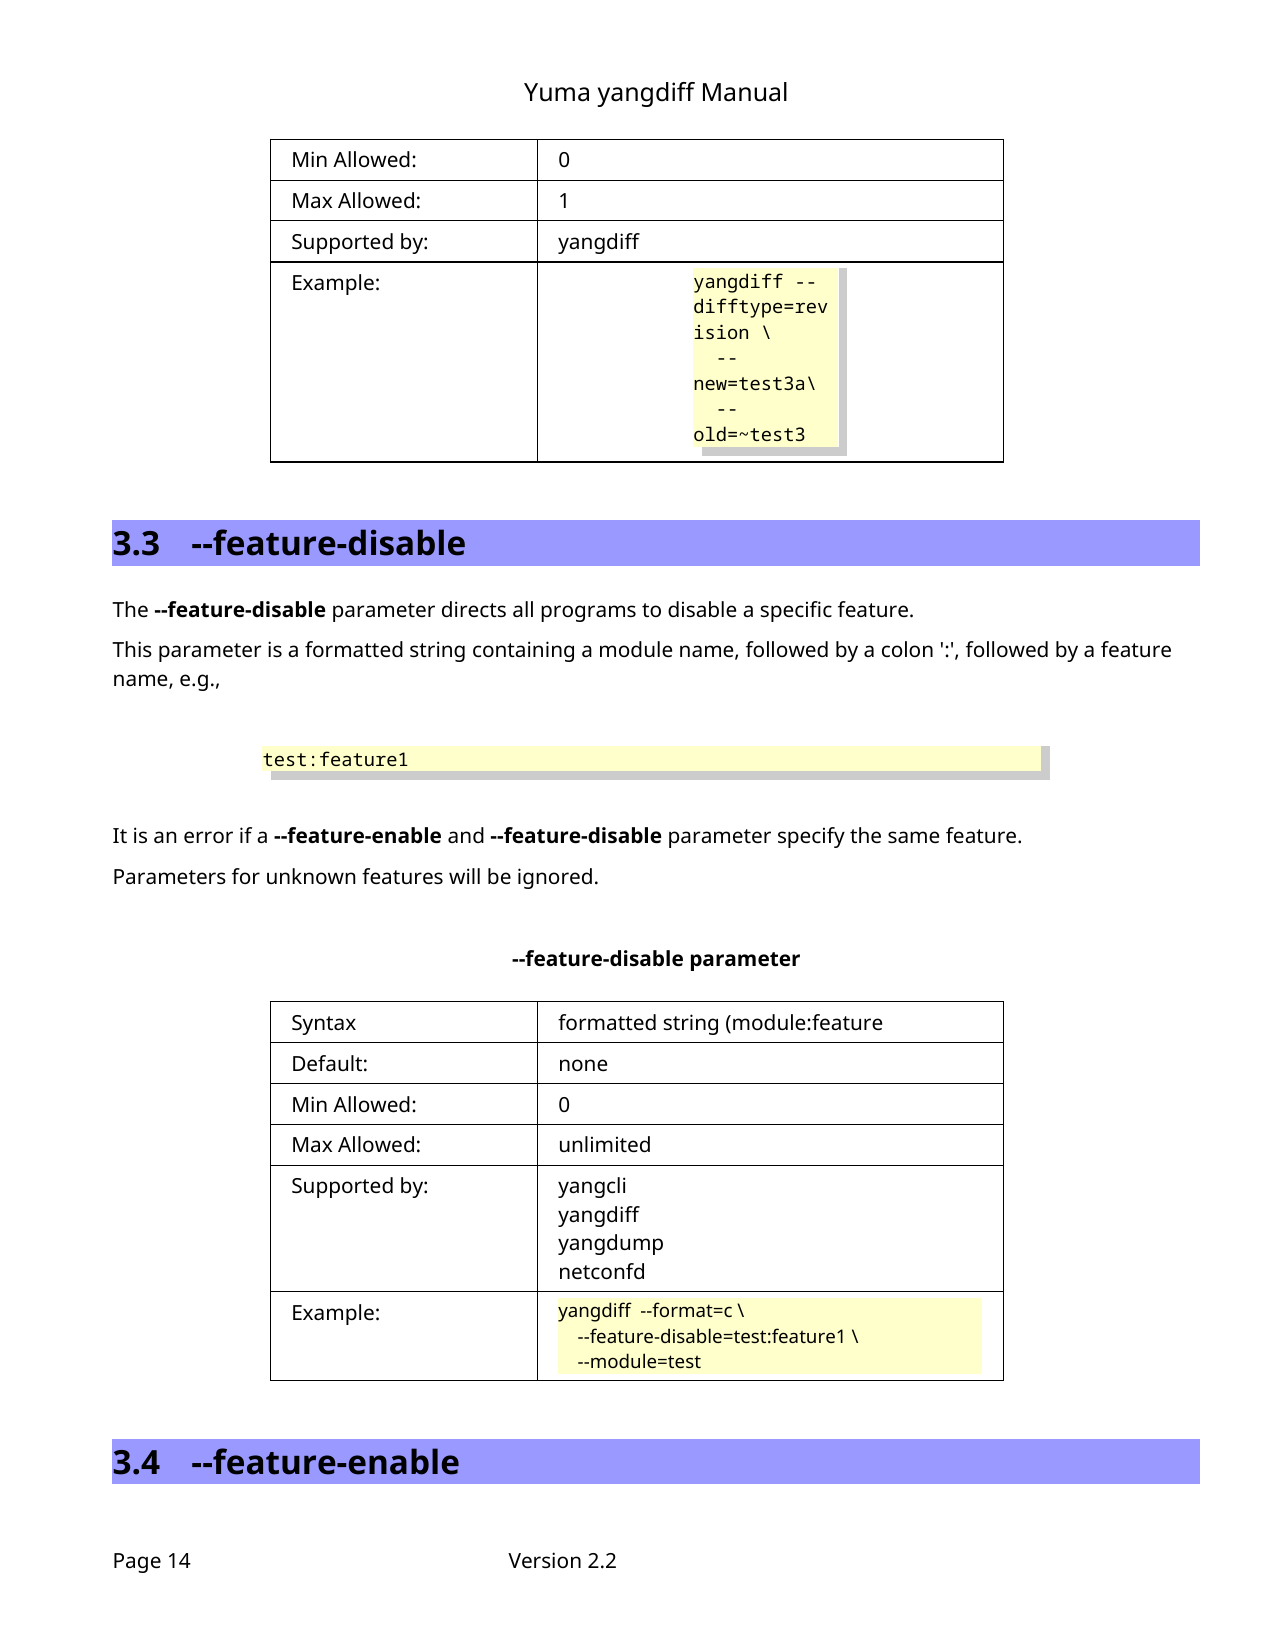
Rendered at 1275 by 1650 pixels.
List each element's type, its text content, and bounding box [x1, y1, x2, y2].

table_cell 0 [538, 1084, 1003, 1124]
table_cell yangdiff --difftype=revision \ --new=test3a\ --old=~test3 [538, 263, 1003, 461]
table_cell Min Allowed: [271, 140, 537, 179]
table_header formatted string (module:feature [538, 1002, 1003, 1042]
text Parameters for unknown features will be ignored. [112, 862, 1200, 891]
table_cell yangdiff --format=c \ --feature-disable=test:feature1 \ --module=test [538, 1292, 1003, 1380]
table_cell Max Allowed: [271, 181, 537, 220]
table_cell none [538, 1043, 1003, 1083]
table_cell Example: [271, 1292, 537, 1380]
table_cell Default: [271, 1043, 537, 1083]
subtitle --feature-disable parameter [127, 944, 1185, 973]
subtitle --feature-enable [112, 1439, 1200, 1484]
table_cell 0 [538, 140, 1003, 179]
table_cell Max Allowed: [271, 1125, 537, 1165]
table_cell Supported by: [271, 1166, 537, 1291]
text This parameter is a formatted string containing a module name, followed by a colon ':', followed by a feature name, e.g., [112, 636, 1200, 692]
text The --feature-disable parameter directs all programs to disable a specific feature. [112, 595, 1200, 623]
table_cell 1 [538, 181, 1003, 220]
table_header Syntax [271, 1002, 537, 1042]
table_cell Supported by: [271, 221, 537, 261]
text test:feature1 [262, 746, 1041, 771]
subtitle --feature-disable [112, 520, 1200, 566]
table_cell yangcli yangdiff yangdump netconfd [538, 1166, 1003, 1291]
text It is an error if a --feature-enable and --feature-disable parameter specify the same feature. [112, 821, 1200, 850]
table_cell yangdiff [538, 221, 1003, 261]
table_cell unlimited [538, 1125, 1003, 1165]
table_cell Min Allowed: [271, 1084, 537, 1124]
table_cell Example: [271, 263, 537, 461]
